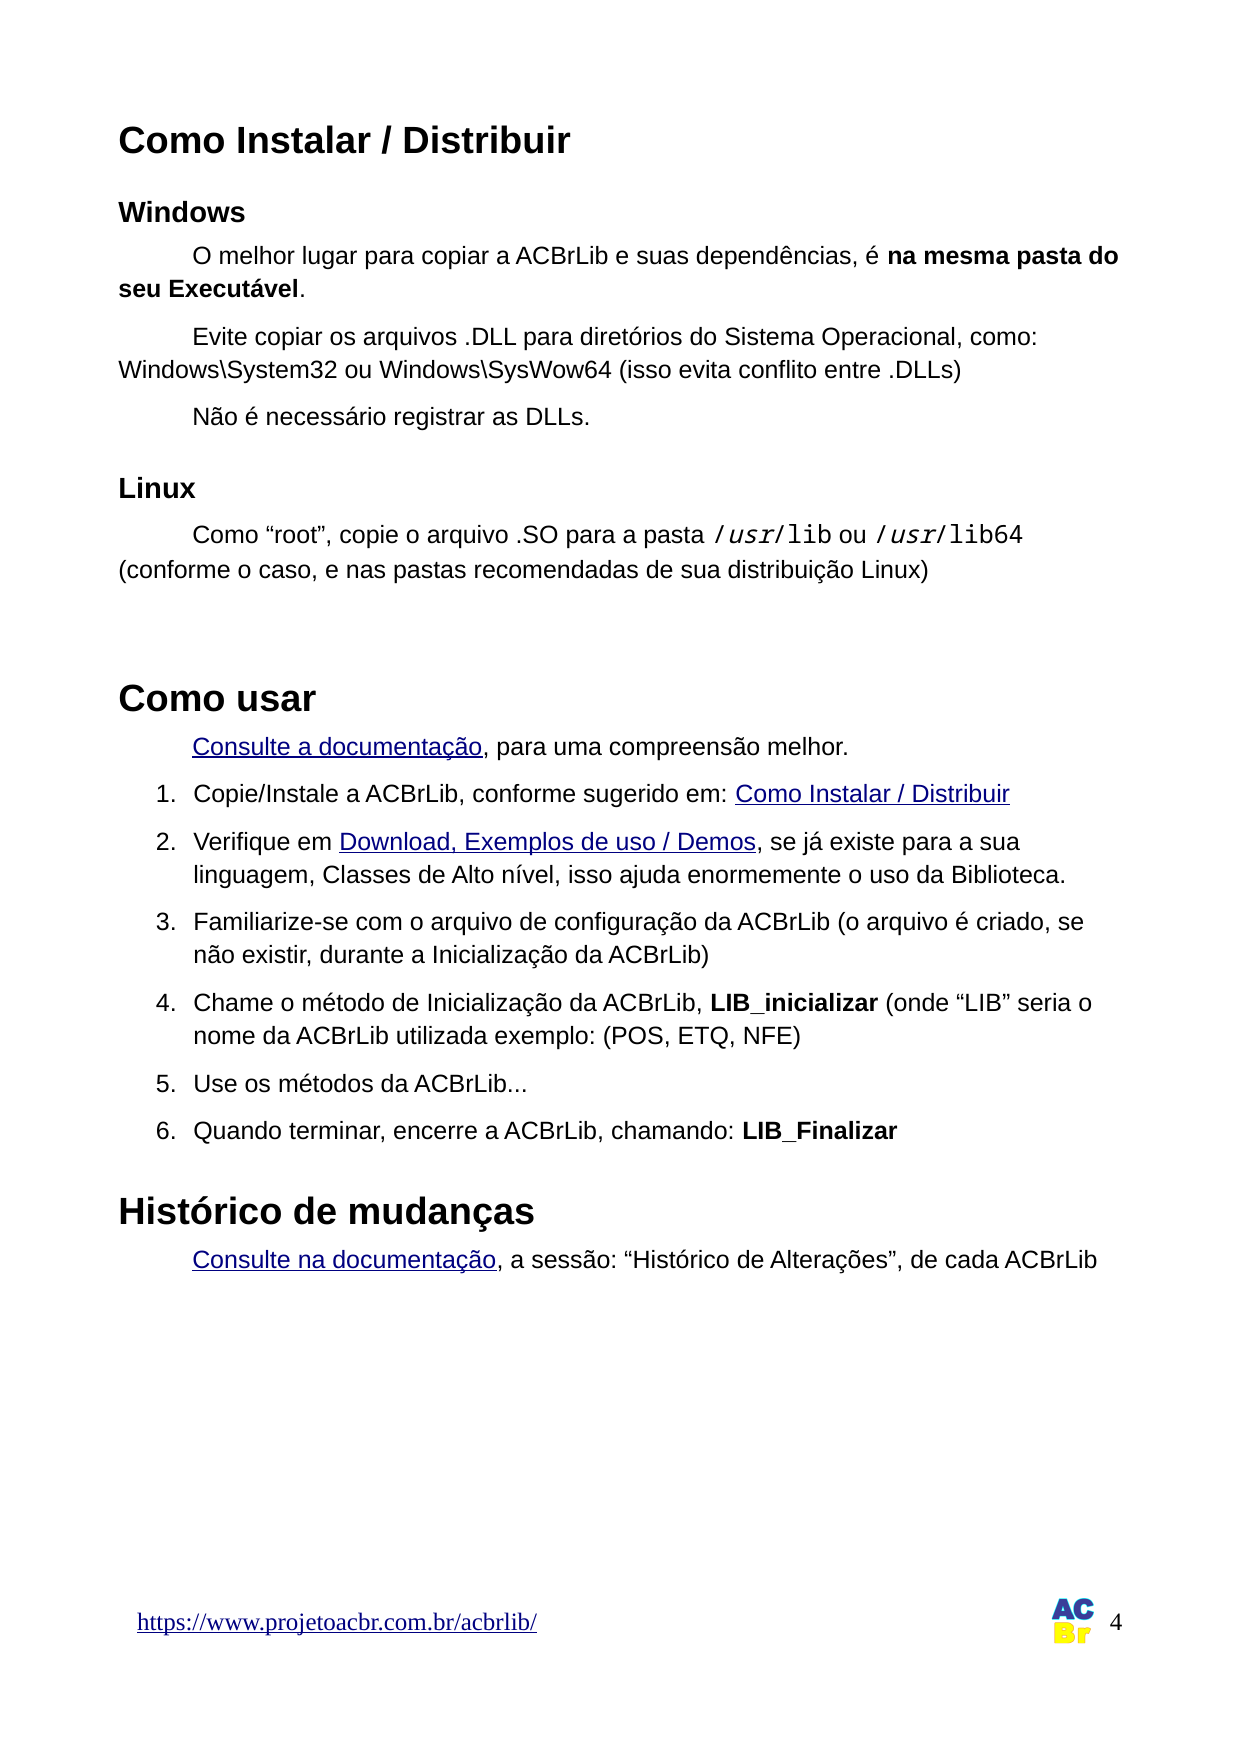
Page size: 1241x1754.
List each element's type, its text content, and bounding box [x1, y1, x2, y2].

text Consulte a documentação, para uma compreensão melhor. [118, 732, 1122, 760]
text Não é necessário registrar as DLLs. [118, 402, 1122, 431]
text Evite copiar os arquivos .DLL para diretórios do Sistema Operacional, como: Windows\System32 ou Windows\SysWow64 (isso evita conflito entre .DLLs) [118, 322, 1122, 383]
list Chame o método de Inicialização da ACBrLib, LIB_inicializar (onde “LIB” seria o nome da ACBrLib utilizada exemplo: (POS, ETQ, NFE) [156, 988, 1122, 1050]
list Quando terminar, encerre a ACBrLib, chamando: LIB_Finalizar [156, 1116, 1122, 1145]
text Consulte na documentação, a sessão: “Histórico de Alterações”, de cada ACBrLib [118, 1245, 1122, 1274]
list Verifique em Download, Exemplos de uso / Demos, se já existe para a sua linguagem, Classes de Alto nível, isso ajuda enormemente o uso da Biblioteca. [156, 827, 1122, 888]
subtitle Como usar [118, 675, 1122, 719]
list Use os métodos da ACBrLib... [156, 1069, 1122, 1097]
picture [1048, 1597, 1097, 1645]
text Como “root”, copie o arquivo .SO para a pasta /usr/lib ou /usr/lib64 (conforme o caso, e nas pastas recomendadas de sua distribuição Linux) [118, 517, 1122, 584]
subtitle Histórico de mudanças [118, 1189, 1122, 1232]
subtitle Como Instalar / Distribuir [118, 118, 1122, 162]
subtitle Windows [118, 195, 1122, 229]
list Familiarize-se com o arquivo de configuração da ACBrLib (o arquivo é criado, se não existir, durante a Inicialização da ACBrLib) [156, 907, 1122, 969]
subtitle Linux [118, 471, 1122, 504]
list Copie/Instale a ACBrLib, conforme sugerido em: Como Instalar / Distribuir [156, 779, 1122, 808]
text O melhor lugar para copiar a ACBrLib e suas dependências, é na mesma pasta do seu Executável. [118, 241, 1122, 303]
